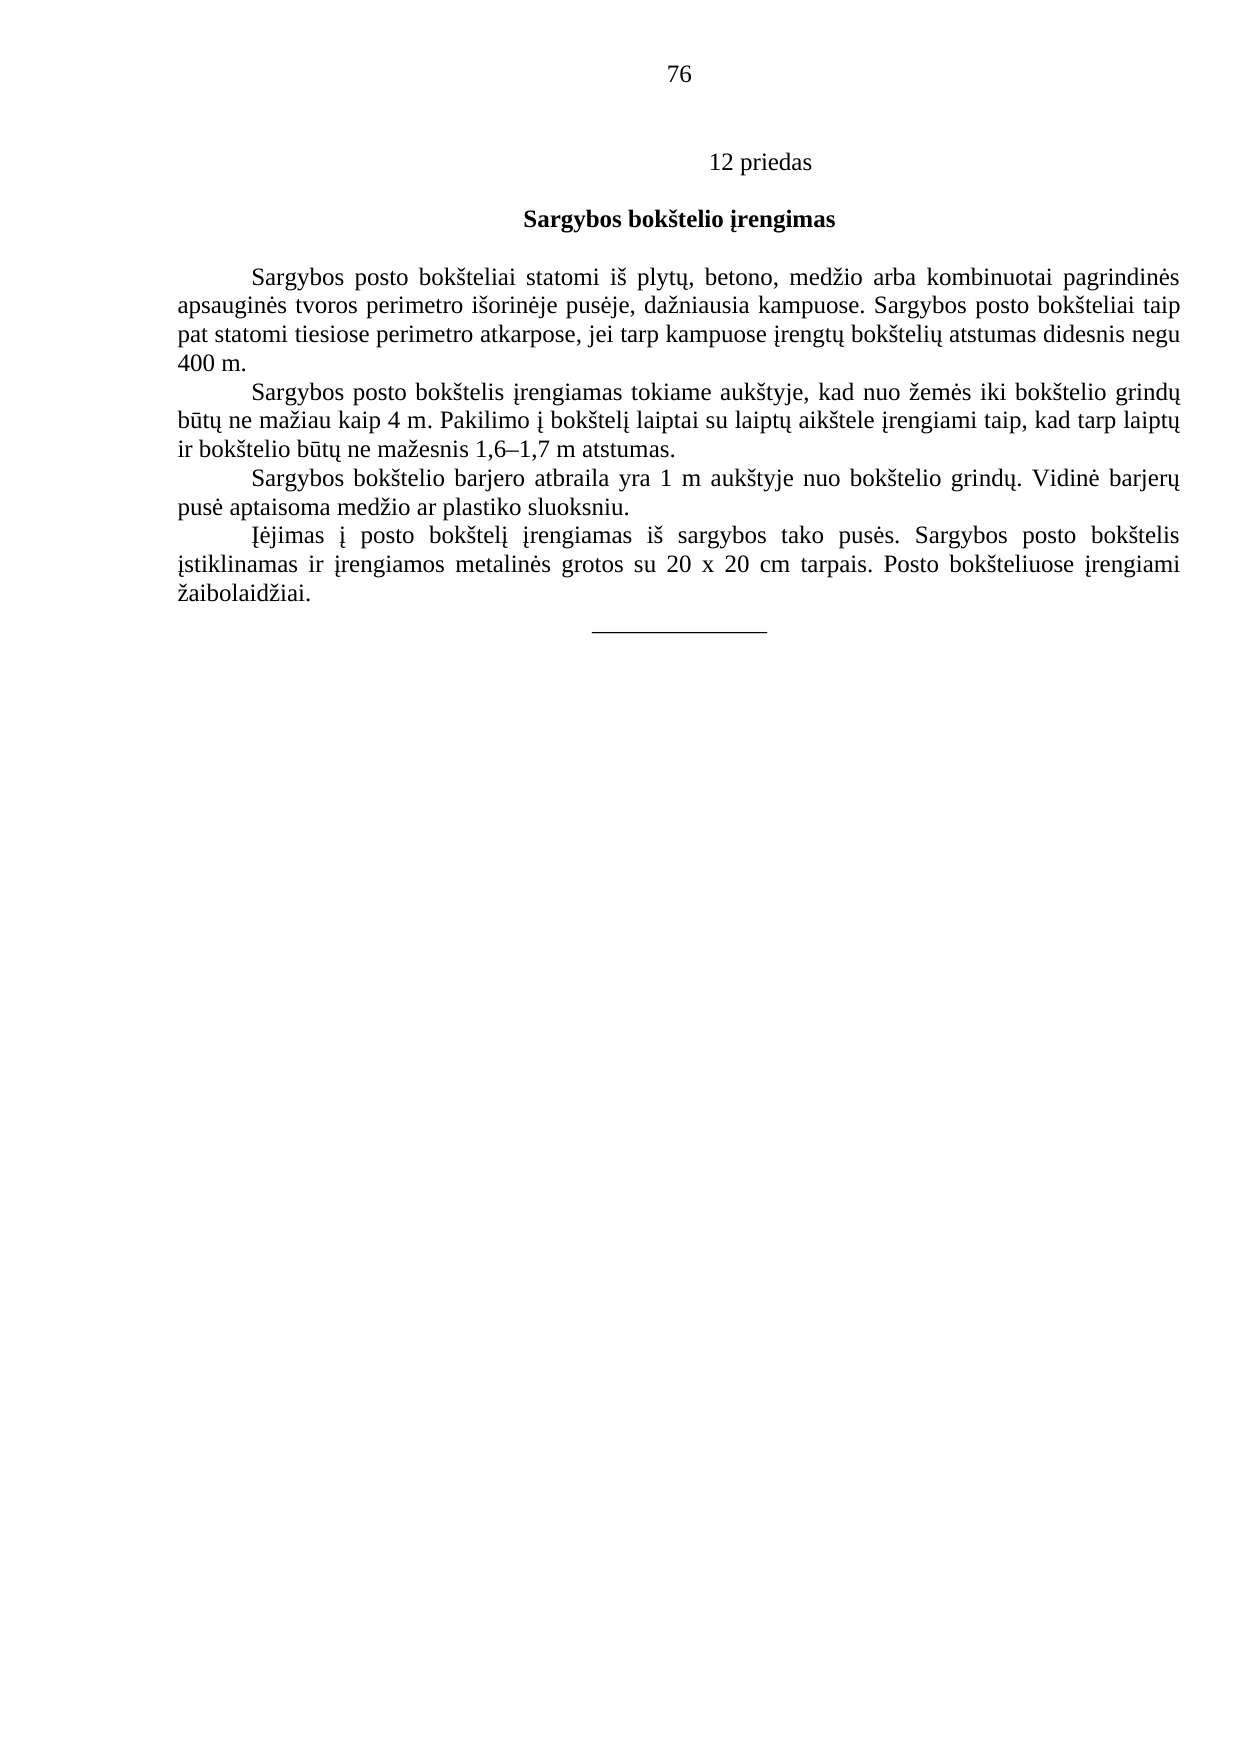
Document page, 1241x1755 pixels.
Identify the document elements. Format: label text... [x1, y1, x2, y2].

text Sargybos posto bokšteliai statomi iš plytų, betono, medžio arba kombinuotai pagrindinės apsauginės tvoros perimetro išorinėje pusėje, dažniausia kampuose. Sargybos posto bokšteliai taip pat statomi tiesiose perimetro atkarpose, jei tarp kampuose įrengtų bokštelių atstumas didesnis negu 400 m. [177, 262, 1181, 377]
text Sargybos bokštelio barjero atbraila yra 1 m aukštyje nuo bokštelio grindų. Vidinė barjerų pusė aptaisoma medžio ar plastiko sluoksniu. [177, 463, 1181, 521]
text 12 priedas [177, 147, 1181, 176]
text Sargybos bokštelio įrengimas [177, 204, 1181, 233]
text Sargybos posto bokštelis įrengiamas tokiame aukštyje, kad nuo žemės iki bokštelio grindų būtų ne mažiau kaip 4 m. Pakilimo į bokštelį laiptai su laiptų aikštele įrengiami taip, kad tarp laiptų ir bokštelio būtų ne mažesnis 1,6–1,7 m atstumas. [177, 377, 1181, 463]
text Įėjimas į posto bokštelį įrengiamas iš sargybos tako pusės. Sargybos posto bokštelis įstiklinamas ir įrengiamos metalinės grotos su 20 x 20 cm tarpais. Posto bokšteliuose įrengiami žaibolaidžiai. [177, 521, 1181, 607]
text ______________ [177, 607, 1181, 636]
